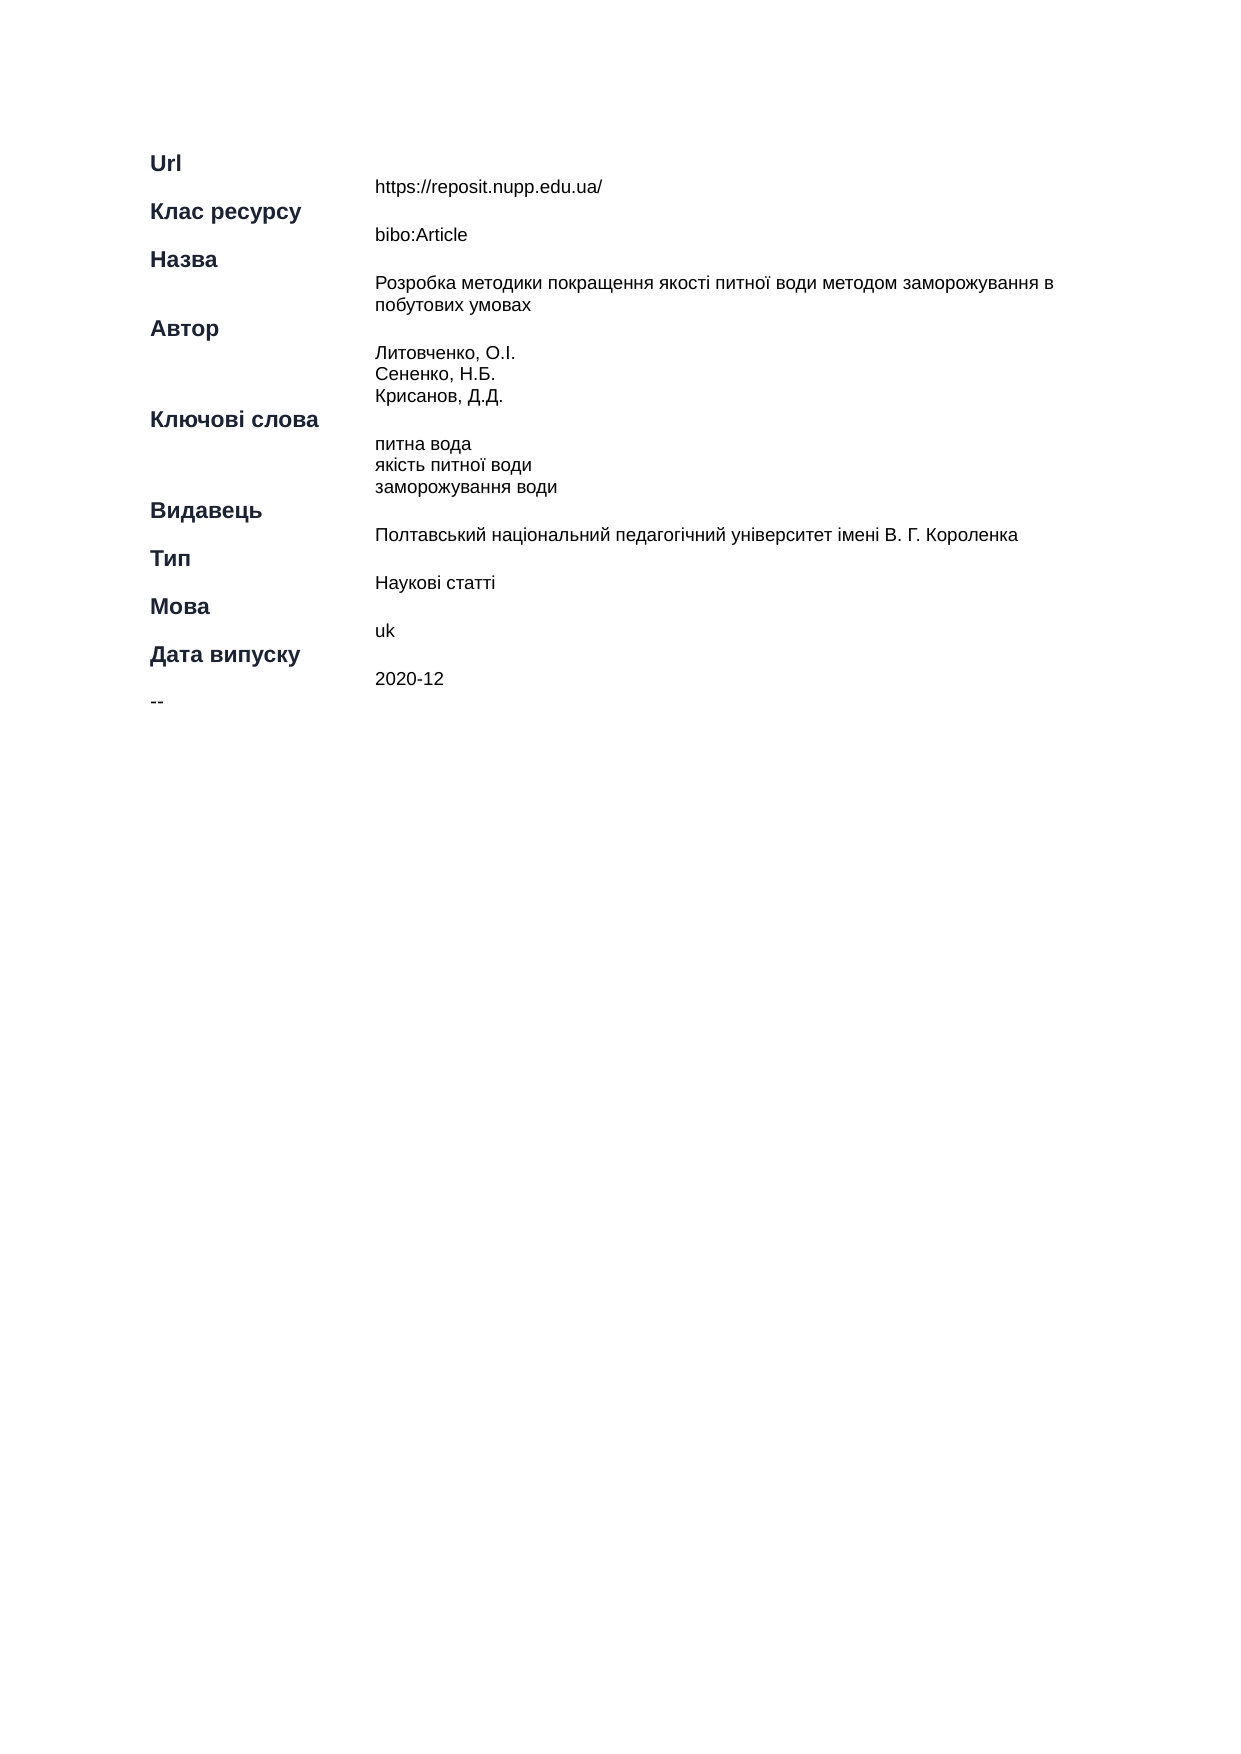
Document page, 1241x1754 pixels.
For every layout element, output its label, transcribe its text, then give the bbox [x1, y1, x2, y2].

text Дата випуску [150, 641, 1090, 667]
text питна вода [375, 433, 1090, 454]
text Розробка методики покращення якості питної води методом заморожування в побутових умовах [375, 272, 1090, 315]
text Видавець [150, 497, 1090, 524]
text Сененко, Н.Б. [375, 363, 1090, 385]
text Крисанов, Д.Д. [375, 385, 1090, 406]
text bibo:Article [375, 224, 1090, 246]
text Ключові слова [150, 406, 1090, 433]
text Наукові статті [375, 572, 1090, 593]
text https://reposit.nupp.edu.ua/ [375, 176, 1090, 198]
text -- [150, 689, 1090, 713]
text Литовченко, О.І. [375, 342, 1090, 363]
text Назва [150, 246, 1090, 272]
text Полтавський національний педагогічний університет імені В. Г. Короленка [375, 524, 1090, 545]
text Клас ресурсу [150, 198, 1090, 224]
text Тип [150, 545, 1090, 572]
text якість питної води [375, 454, 1090, 476]
text uk [375, 619, 1090, 641]
text 2020-12 [375, 667, 1090, 689]
text Мова [150, 593, 1090, 619]
text Url [150, 150, 1090, 176]
text заморожування води [375, 476, 1090, 497]
text Автор [150, 315, 1090, 342]
